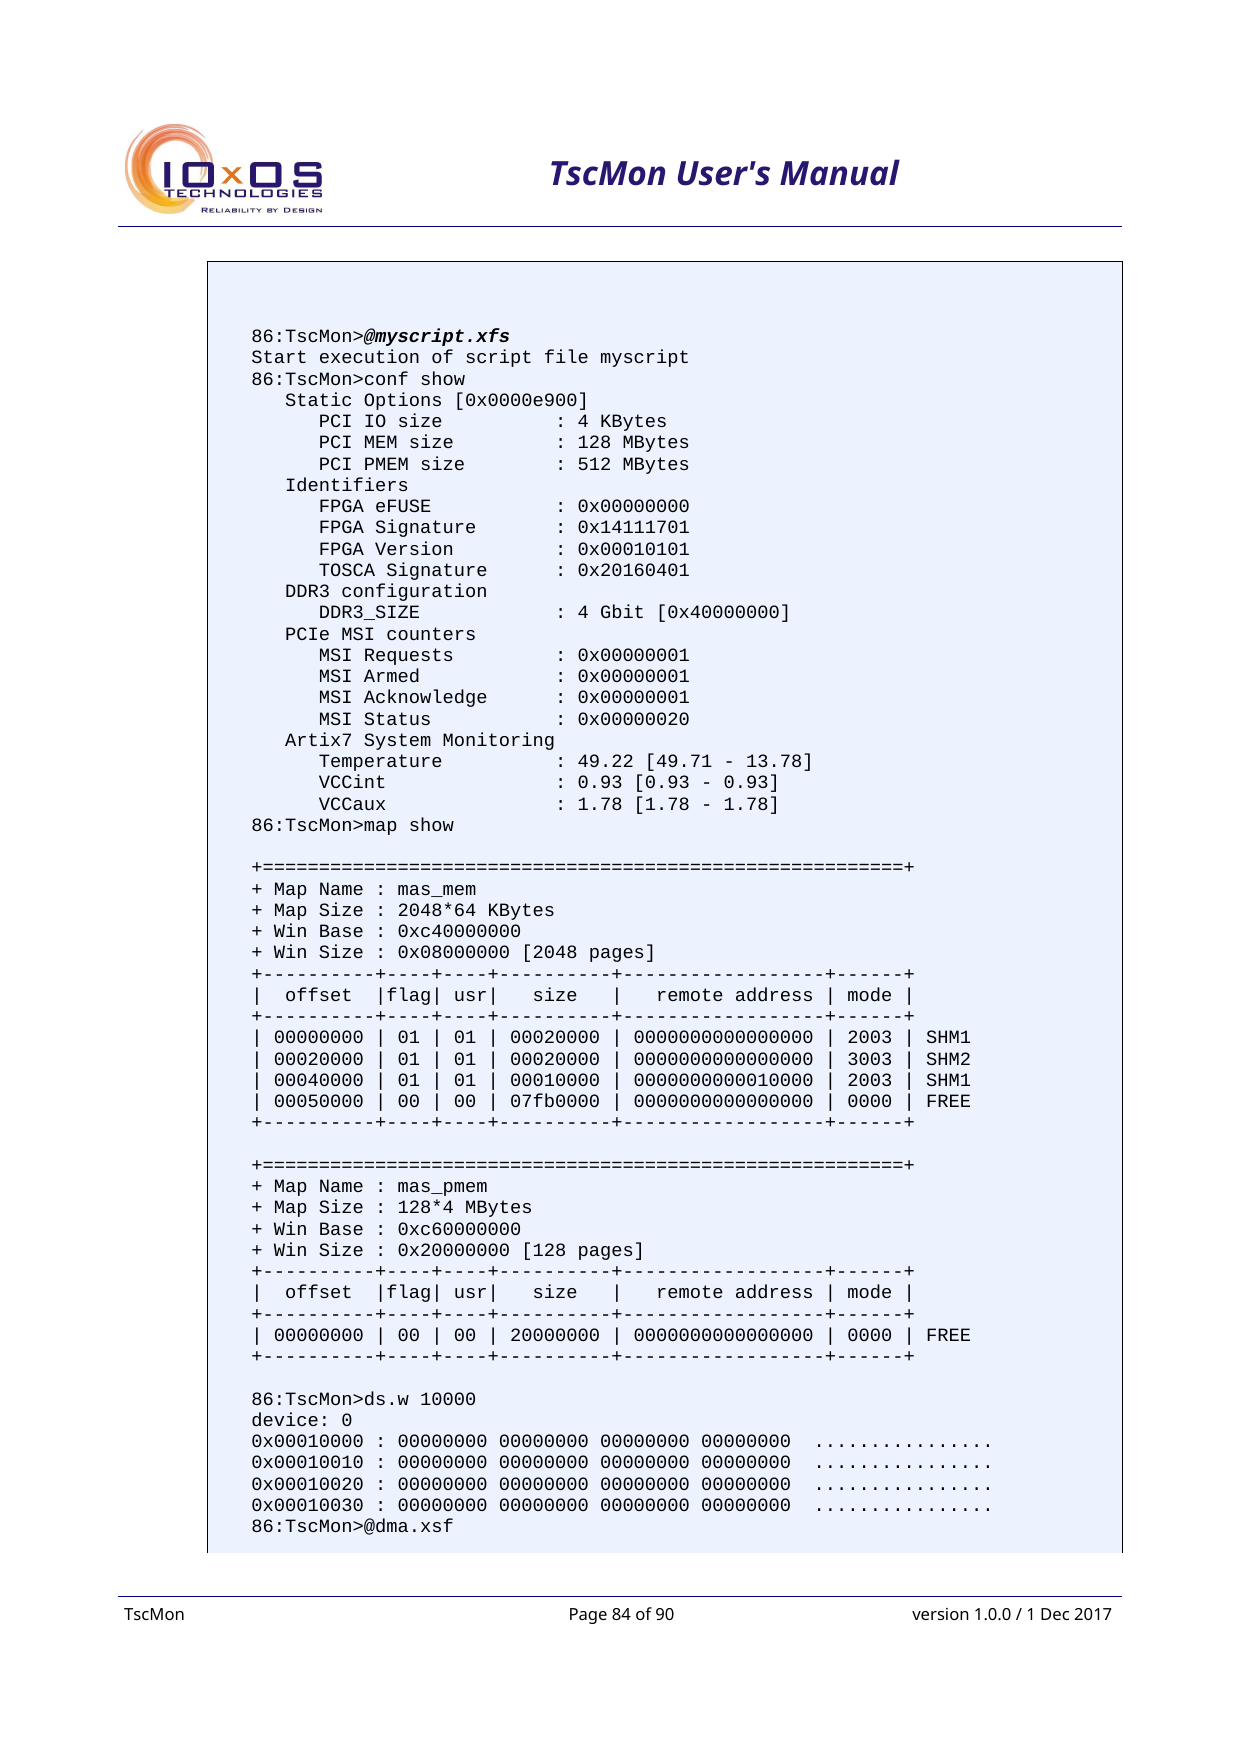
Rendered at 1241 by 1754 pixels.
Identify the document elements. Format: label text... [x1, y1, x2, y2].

text 86:TscMon>@dma.xsf [208, 1517, 1122, 1553]
text | offset |flag| usr| size | remote address | mode | [208, 986, 1122, 1007]
text | offset |flag| usr| size | remote address | mode | [208, 1283, 1122, 1304]
text DDR3 configuration [208, 582, 1122, 603]
text | 00000000 | 01 | 01 | 00020000 | 0000000000000000 | 2003 | SHM1 [208, 1028, 1122, 1049]
text MSI Acknowledge : 0x00000001 [208, 688, 1122, 709]
text device: 0 [208, 1411, 1122, 1432]
text + Map Name : mas_pmem [208, 1177, 1122, 1198]
text + Win Size : 0x20000000 [128 pages] [208, 1241, 1122, 1262]
text 86:TscMon>map show [208, 816, 1122, 837]
text MSI Armed : 0x00000001 [208, 667, 1122, 688]
text +----------+----+----+----------+------------------+------+ [208, 1347, 1122, 1368]
text +=========================================================+ [208, 858, 1122, 879]
text Temperature : 49.22 [49.71 - 13.78] [208, 752, 1122, 773]
text | 00000000 | 00 | 00 | 20000000 | 0000000000000000 | 0000 | FREE [208, 1326, 1122, 1347]
text Identifiers [208, 476, 1122, 497]
text + Win Size : 0x08000000 [2048 pages] [208, 943, 1122, 964]
text FPGA Version : 0x00010101 [208, 539, 1122, 561]
text +=========================================================+ [208, 1156, 1122, 1177]
text | 00040000 | 01 | 01 | 00010000 | 0000000000010000 | 2003 | SHM1 [208, 1071, 1122, 1092]
text 0x00010000 : 00000000 00000000 00000000 00000000 ................ [208, 1432, 1122, 1453]
text +----------+----+----+----------+------------------+------+ [208, 1113, 1122, 1134]
text +----------+----+----+----------+------------------+------+ [208, 1007, 1122, 1028]
text TOSCA Signature : 0x20160401 [208, 561, 1122, 582]
text + Win Base : 0xc60000000 [208, 1219, 1122, 1241]
text Artix7 System Monitoring [208, 731, 1122, 752]
text PCIe MSI counters [208, 624, 1122, 646]
text + Map Size : 128*4 MBytes [208, 1198, 1122, 1219]
text 86:TscMon>ds.w 10000 [208, 1389, 1122, 1411]
text | 00020000 | 01 | 01 | 00020000 | 0000000000000000 | 3003 | SHM2 [208, 1049, 1122, 1071]
text 86:TscMon>@myscript.xfs [208, 312, 1122, 348]
text 0x00010030 : 00000000 00000000 00000000 00000000 ................ [208, 1496, 1122, 1517]
text +----------+----+----+----------+------------------+------+ [208, 964, 1122, 986]
text FPGA Signature : 0x14111701 [208, 518, 1122, 539]
text + Win Base : 0xc40000000 [208, 922, 1122, 943]
text MSI Status : 0x00000020 [208, 709, 1122, 731]
text PCI MEM size : 128 MBytes [208, 433, 1122, 454]
text 0x00010020 : 00000000 00000000 00000000 00000000 ................ [208, 1474, 1122, 1496]
text Start execution of script file myscript [208, 348, 1122, 369]
text 86:TscMon>conf show [208, 369, 1122, 391]
text Static Options [0x0000e900] [208, 391, 1122, 412]
text PCI IO size : 4 KBytes [208, 412, 1122, 433]
text VCCaux : 1.78 [1.78 - 1.78] [208, 794, 1122, 816]
text FPGA eFUSE : 0x00000000 [208, 497, 1122, 518]
picture [123, 123, 323, 217]
text VCCint : 0.93 [0.93 - 0.93] [208, 773, 1122, 794]
text DDR3_SIZE : 4 Gbit [0x40000000] [208, 603, 1122, 624]
text +----------+----+----+----------+------------------+------+ [208, 1262, 1122, 1283]
text | 00050000 | 00 | 00 | 07fb0000 | 0000000000000000 | 0000 | FREE [208, 1092, 1122, 1113]
text + Map Size : 2048*64 KBytes [208, 901, 1122, 922]
text PCI PMEM size : 512 MBytes [208, 454, 1122, 476]
text + Map Name : mas_mem [208, 879, 1122, 901]
text MSI Requests : 0x00000001 [208, 646, 1122, 667]
text +----------+----+----+----------+------------------+------+ [208, 1304, 1122, 1326]
text 0x00010010 : 00000000 00000000 00000000 00000000 ................ [208, 1453, 1122, 1474]
